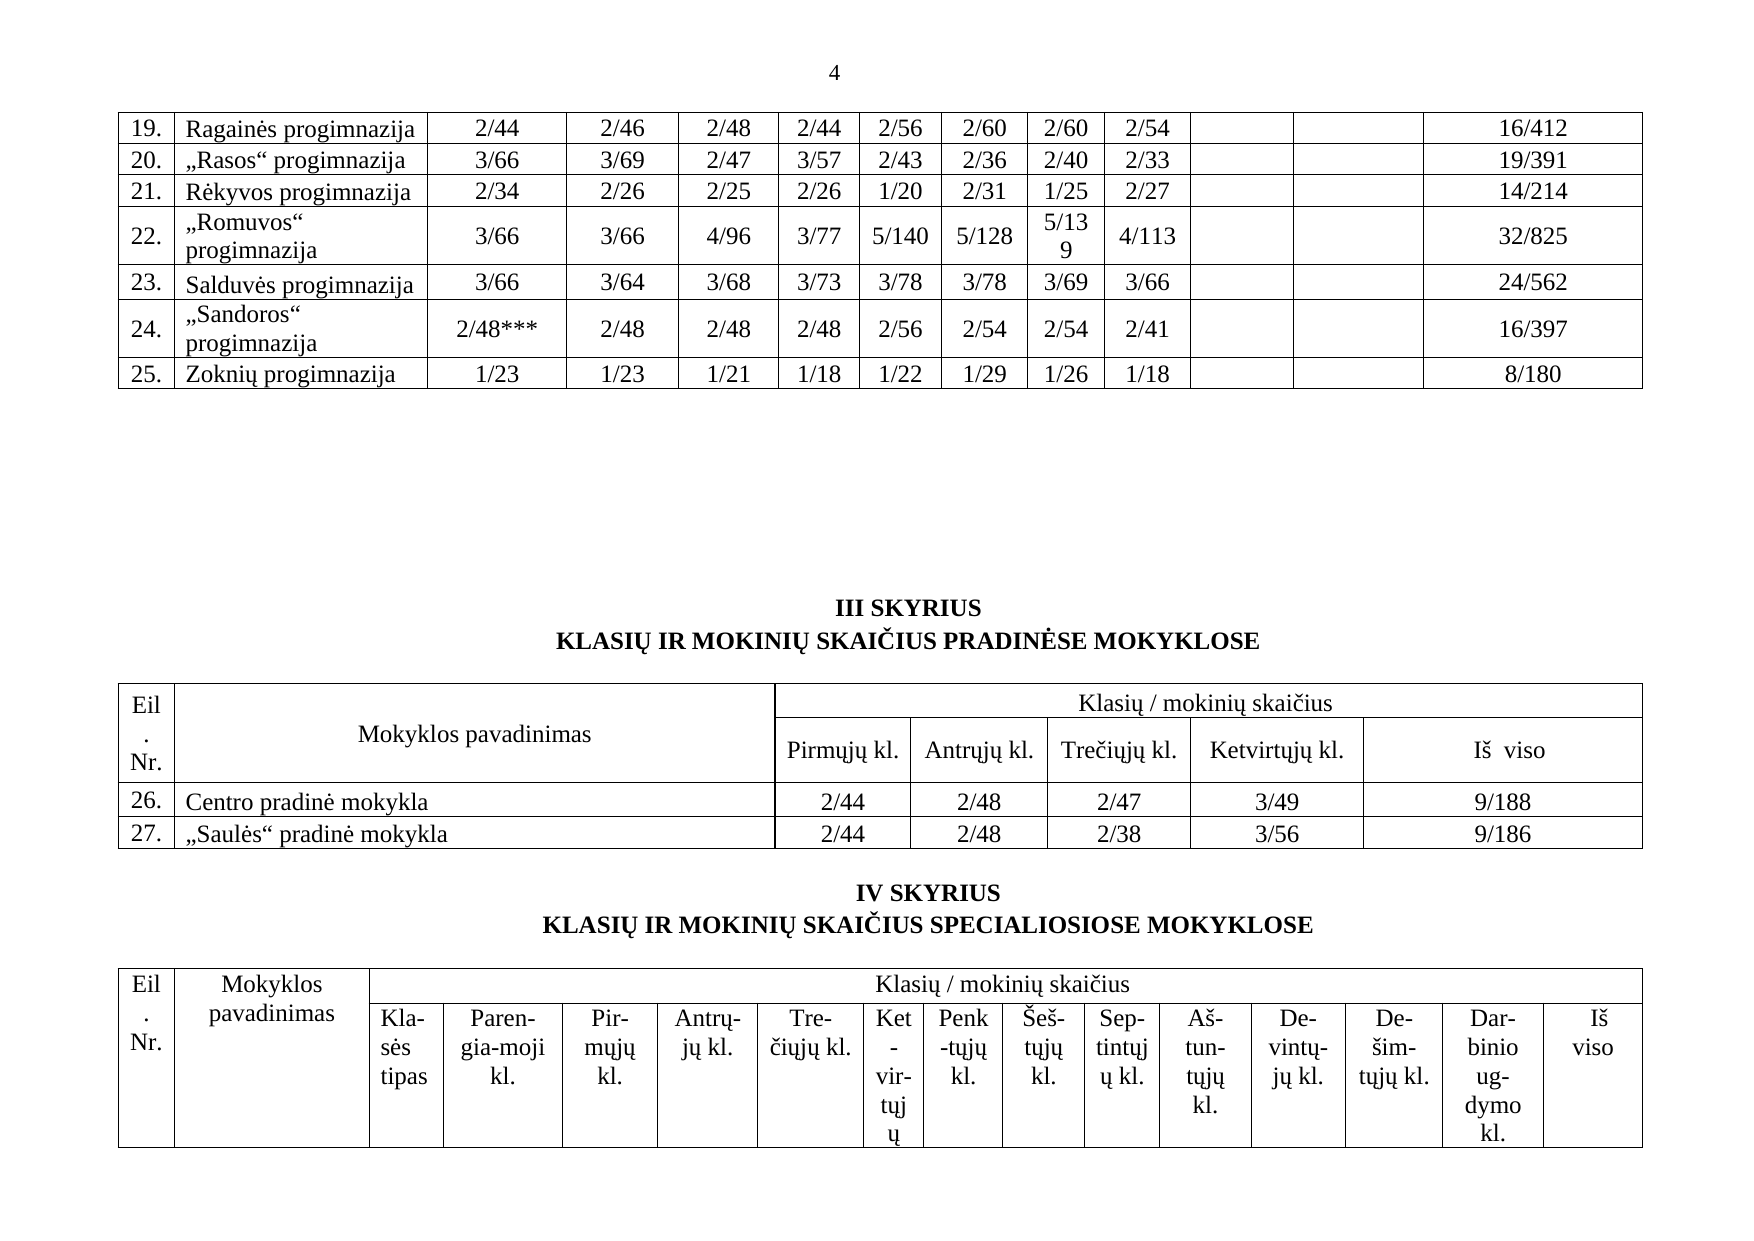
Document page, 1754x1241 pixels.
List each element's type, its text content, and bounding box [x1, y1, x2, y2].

table_cell 2/54 [1105, 113, 1190, 143]
table_cell [1647, 816, 1658, 848]
table_cell 20. [119, 144, 174, 174]
table_cell [1191, 113, 1293, 143]
table_cell [468, 939, 562, 968]
table_cell Klasių / mokinių skaičius [370, 969, 1642, 1002]
table_cell [1709, 143, 1713, 174]
table_cell [1643, 717, 1647, 782]
table_cell [1684, 848, 1688, 907]
table_cell [1684, 264, 1688, 298]
table_cell 3/66 [567, 207, 678, 264]
table_cell [1731, 299, 1736, 357]
table_cell [1684, 816, 1688, 848]
table_cell [1736, 112, 1741, 143]
table_cell [1705, 174, 1709, 206]
table_cell [1721, 299, 1725, 357]
table_cell 24/562 [1424, 265, 1642, 298]
table_cell 3/64 [567, 265, 678, 298]
table_cell [1643, 816, 1647, 848]
table_cell [1697, 816, 1705, 848]
table_cell [1725, 782, 1731, 816]
table_cell 2/44 [428, 113, 566, 143]
table_cell [118, 389, 1642, 421]
table_cell [1713, 968, 1717, 1002]
table_cell [1697, 357, 1705, 388]
table_cell 2/46 [567, 113, 678, 143]
table_cell [1688, 1003, 1692, 1147]
table_cell [437, 939, 468, 968]
table_cell [1736, 421, 1741, 622]
table_cell 2/54 [942, 300, 1027, 357]
table_cell 14/214 [1424, 175, 1642, 206]
table_cell [174, 655, 775, 683]
table_cell [1684, 968, 1688, 1002]
table_cell [118, 421, 174, 622]
table_cell [1692, 1003, 1697, 1147]
table_cell [1663, 848, 1680, 907]
table_cell [1741, 143, 1751, 174]
table_cell 3/73 [779, 265, 859, 298]
table_cell [1725, 717, 1731, 782]
table_cell 2/44 [779, 113, 859, 143]
table_cell [1717, 683, 1721, 717]
table_cell [1736, 1003, 1741, 1147]
table_cell „Rasos“ progimnazija [175, 144, 427, 174]
table_cell [1684, 421, 1688, 622]
table_cell [1717, 782, 1721, 816]
table_cell [1709, 299, 1713, 357]
table_cell [1684, 112, 1688, 143]
table_cell [1294, 175, 1423, 206]
table_cell [1487, 655, 1507, 683]
table_cell [1684, 206, 1688, 264]
table_cell [1705, 782, 1709, 816]
table_cell [1663, 357, 1680, 388]
table_cell [118, 622, 174, 654]
table_cell [1692, 968, 1697, 1002]
table_cell [118, 849, 174, 907]
table_cell [1658, 421, 1663, 622]
table_cell [1709, 717, 1713, 782]
table_cell [1725, 1003, 1731, 1147]
table_cell [1731, 264, 1736, 298]
table_cell [1725, 622, 1731, 654]
table_cell [1709, 782, 1713, 816]
table_cell [1684, 299, 1688, 357]
table_cell [1741, 717, 1751, 782]
table_cell [1688, 299, 1692, 357]
table_cell [1705, 622, 1709, 654]
table_cell [1688, 717, 1692, 782]
table_cell [1741, 1003, 1751, 1147]
table_cell [1191, 358, 1293, 388]
table_cell [1713, 357, 1717, 388]
table_cell Eil. Nr. [119, 969, 174, 1147]
table_cell 2/34 [428, 175, 566, 206]
table_cell [1721, 968, 1725, 1002]
table_cell [1035, 939, 1607, 968]
table_cell Dar-binio ug-dymo kl. [1443, 1004, 1543, 1147]
table_cell 2/60 [1028, 113, 1104, 143]
table_cell [118, 907, 174, 939]
table_cell [1713, 206, 1717, 264]
table_cell [1697, 907, 1705, 939]
table_cell 2/27 [1105, 175, 1190, 206]
table_cell [1643, 421, 1647, 622]
table_cell Antrųjų kl. [911, 718, 1047, 782]
table_cell 2/48 [567, 300, 678, 357]
table_cell 16/397 [1424, 300, 1642, 357]
table_cell [1709, 174, 1713, 206]
table_cell [1688, 782, 1692, 816]
table_cell [1680, 264, 1684, 298]
table_cell [1663, 264, 1680, 298]
table_cell 2/48 [911, 783, 1047, 816]
table_cell [1680, 206, 1684, 264]
table_cell [1736, 357, 1741, 388]
table_cell [1647, 143, 1658, 174]
table_cell [1692, 206, 1697, 264]
table_cell [1684, 357, 1688, 388]
table_cell [1721, 421, 1725, 622]
table_cell [1663, 112, 1680, 143]
table_cell [1684, 1003, 1688, 1147]
table_cell [174, 849, 214, 907]
table_cell [1709, 816, 1713, 848]
table_cell [1721, 1003, 1725, 1147]
table_cell [1643, 357, 1647, 388]
table_cell [1663, 174, 1680, 206]
table_cell 9/186 [1364, 817, 1642, 848]
table_cell 1/29 [942, 358, 1027, 388]
table_cell [1643, 112, 1647, 143]
table_cell [1717, 421, 1721, 622]
table_cell [1191, 175, 1293, 206]
table_cell [1713, 143, 1717, 174]
table_cell [1741, 816, 1751, 848]
table_cell [1663, 816, 1680, 848]
table_cell [1643, 683, 1647, 717]
table_cell [1658, 968, 1663, 1002]
table_cell [1688, 907, 1692, 939]
table_cell [1721, 782, 1725, 816]
table_cell [1713, 1003, 1717, 1147]
table_cell [1717, 622, 1721, 654]
table_cell 1/21 [679, 358, 778, 388]
table_cell 2/48 [679, 113, 778, 143]
table_cell 2/36 [942, 144, 1027, 174]
table_cell [1663, 717, 1680, 782]
table_cell [1717, 264, 1721, 298]
table_cell [1697, 112, 1705, 143]
table_cell 4/96 [679, 207, 778, 264]
table_cell [1725, 299, 1731, 357]
table_cell [1705, 816, 1709, 848]
table_cell [1688, 968, 1692, 1002]
table_cell 3/78 [942, 265, 1027, 298]
table_cell 2/25 [679, 175, 778, 206]
table_cell [1709, 357, 1713, 388]
table_cell [657, 939, 687, 968]
table_cell [1647, 299, 1658, 357]
table_cell Salduvės progimnazija [175, 265, 427, 298]
table_cell [1680, 421, 1684, 622]
table_cell [1731, 206, 1736, 264]
table_cell [1697, 206, 1705, 264]
table_cell Trečiųjų kl. [1048, 718, 1190, 782]
table_cell [1741, 848, 1751, 907]
table_cell [1717, 174, 1721, 206]
table_cell [1705, 421, 1709, 622]
table_cell [1741, 299, 1751, 357]
table_cell 3/68 [679, 265, 778, 298]
table_cell [1697, 174, 1705, 206]
table_cell 3/66 [428, 144, 566, 174]
table_cell 16/412 [1424, 113, 1642, 143]
table_cell [1713, 174, 1717, 206]
table_cell [1688, 421, 1692, 622]
table_cell 25. [119, 358, 174, 388]
table_cell [1688, 848, 1692, 907]
table_cell [1294, 144, 1423, 174]
table_cell Ketvirtųjų kl. [1191, 718, 1363, 782]
table_cell Iš viso [1364, 718, 1642, 782]
table_cell [1721, 717, 1725, 782]
table_cell [1697, 622, 1705, 654]
table_cell [1709, 112, 1713, 143]
table_cell [1643, 907, 1647, 939]
table_cell [1741, 264, 1751, 298]
table_cell [1717, 299, 1721, 357]
table_cell [1721, 264, 1725, 298]
table_cell [1647, 357, 1658, 388]
table_cell 3/56 [1191, 817, 1363, 848]
table_cell [1213, 655, 1241, 683]
table_cell [1725, 816, 1731, 848]
table_cell 1/22 [860, 358, 941, 388]
table_cell [1688, 622, 1692, 654]
table_cell 9/188 [1364, 783, 1642, 816]
table_cell [1725, 683, 1731, 717]
table_cell [1663, 1003, 1680, 1147]
table_cell 2/41 [1105, 300, 1190, 357]
table_cell [1697, 143, 1705, 174]
table_cell [859, 655, 911, 683]
table_cell KLASIŲ IR MOKINIŲ SKAIČIUS SPECIALIOSIOSE MOKYKLOSE [214, 907, 1642, 939]
table_cell [1688, 683, 1692, 717]
table_cell 2/26 [567, 175, 678, 206]
table_cell [1680, 299, 1684, 357]
table_cell [1658, 782, 1663, 816]
table_cell 19/391 [1424, 144, 1642, 174]
table_cell [1717, 848, 1721, 907]
table_cell [1680, 816, 1684, 848]
table_cell [1709, 907, 1713, 939]
table_cell [1643, 1003, 1647, 1147]
table_cell [1725, 264, 1731, 298]
table_cell [1241, 655, 1487, 683]
table_cell [1731, 717, 1736, 782]
table_cell [1725, 907, 1731, 939]
table_cell [1643, 848, 1647, 907]
table_cell 4/113 [1105, 207, 1190, 264]
table_cell 2/47 [679, 144, 778, 174]
table_cell [1705, 112, 1709, 143]
table_cell [1717, 717, 1721, 782]
table_cell „Sandoros“ progimnazija [175, 300, 427, 357]
table_cell [1721, 112, 1725, 143]
table_cell 3/66 [1105, 265, 1190, 298]
table_cell [1697, 421, 1705, 622]
table_cell [1721, 357, 1725, 388]
table_cell [1713, 112, 1717, 143]
table_cell [1663, 907, 1680, 939]
table_cell [1697, 683, 1705, 717]
table_cell [1688, 816, 1692, 848]
table_cell [1647, 848, 1658, 907]
table_cell Pir-mųjų kl. [563, 1004, 657, 1147]
table_cell [1692, 174, 1697, 206]
table_cell [1680, 907, 1684, 939]
table_cell 3/66 [428, 265, 566, 298]
table_cell [1643, 968, 1647, 1002]
table_cell [118, 939, 174, 968]
table_cell [1697, 968, 1705, 1002]
table_cell Paren-gia-moji kl. [444, 1004, 562, 1147]
table_cell [1191, 144, 1293, 174]
table_cell [1692, 717, 1697, 782]
table_cell [1705, 143, 1709, 174]
table_cell [899, 939, 954, 968]
table_cell [1731, 143, 1736, 174]
table_cell [1736, 782, 1741, 816]
table_cell [1717, 816, 1721, 848]
table_cell 3/57 [779, 144, 859, 174]
table_cell [1643, 622, 1647, 654]
table_cell [1721, 816, 1725, 848]
table_cell Sep-tintųjų kl. [1085, 1004, 1159, 1147]
table_cell [1643, 174, 1647, 206]
table_cell 2/43 [860, 144, 941, 174]
table_cell [763, 939, 873, 968]
table_cell [1658, 907, 1663, 939]
table_cell [1658, 112, 1663, 143]
table_cell [1647, 174, 1658, 206]
table_cell [1705, 264, 1709, 298]
table_cell [1697, 848, 1705, 907]
table_cell [1658, 174, 1663, 206]
table_cell 5/139 [1028, 207, 1104, 264]
table_cell [1725, 206, 1731, 264]
table_cell [1709, 683, 1713, 717]
table_cell [1688, 264, 1692, 298]
table_cell [1658, 816, 1663, 848]
table_cell [1688, 357, 1692, 388]
table_cell [1663, 206, 1680, 264]
table_cell 2/40 [1028, 144, 1104, 174]
table_cell [1741, 968, 1751, 1002]
table_cell [1736, 264, 1741, 298]
table_cell [1717, 907, 1721, 939]
table_cell [1731, 968, 1736, 1002]
table_cell [1658, 1003, 1663, 1147]
table_cell 2/48 [911, 817, 1047, 848]
table_cell [1692, 782, 1697, 816]
table_cell 2/48*** [428, 300, 566, 357]
table_cell [1658, 717, 1663, 782]
table_cell 5/128 [942, 207, 1027, 264]
table_cell [1680, 968, 1684, 1002]
table_cell [1680, 174, 1684, 206]
table_cell Mokyklos pavadinimas [175, 969, 369, 1147]
table_cell [1731, 848, 1736, 907]
table_cell [1741, 174, 1751, 206]
table_cell 1/23 [428, 358, 566, 388]
table_cell [1697, 299, 1705, 357]
table_cell [1731, 174, 1736, 206]
table_cell [1736, 174, 1741, 206]
table_cell 32/825 [1424, 207, 1642, 264]
table_cell [1684, 717, 1688, 782]
table_cell [1736, 622, 1741, 654]
table_cell [1705, 683, 1709, 717]
table_cell [563, 939, 657, 968]
table_cell KLASIŲ IR MOKINIŲ SKAIČIUS PRADINĖSE MOKYKLOSE [174, 622, 1642, 654]
table_cell 2/56 [860, 300, 941, 357]
table_cell [1725, 357, 1731, 388]
table_cell 1/25 [1028, 175, 1104, 206]
table_cell 26. [119, 783, 174, 816]
table_cell [1688, 143, 1692, 174]
table_cell 1/26 [1028, 358, 1104, 388]
table_cell „Saulės“ pradinė mokykla [175, 817, 774, 848]
table_cell [1717, 143, 1721, 174]
table_cell 2/44 [776, 783, 910, 816]
table_cell [1658, 299, 1663, 357]
table_cell [1713, 421, 1717, 622]
table_cell [1713, 907, 1717, 939]
table_cell [174, 939, 369, 968]
table_cell [1725, 112, 1731, 143]
table_cell 3/78 [860, 265, 941, 298]
table_cell [1663, 782, 1680, 816]
table_cell [1684, 907, 1688, 939]
table_cell [1692, 357, 1697, 388]
table_cell [1717, 1003, 1721, 1147]
table_cell 3/69 [567, 144, 678, 174]
table_cell [1731, 357, 1736, 388]
table_cell [1688, 112, 1692, 143]
table_cell [1647, 683, 1658, 717]
table_cell [1658, 622, 1663, 654]
table_cell [1705, 388, 1754, 421]
table_cell 1/23 [567, 358, 678, 388]
table_cell Aš-tun-tųjų kl. [1160, 1004, 1251, 1147]
table_cell [1713, 683, 1717, 717]
table_cell [1688, 206, 1692, 264]
table_cell Eil. Nr. [119, 684, 174, 782]
table_cell [1692, 264, 1697, 298]
table_cell [1697, 264, 1705, 298]
table_cell [1647, 112, 1658, 143]
table_cell [1736, 206, 1741, 264]
table_cell [1680, 357, 1684, 388]
table_cell [118, 655, 174, 683]
table_cell [1680, 848, 1684, 907]
table_cell [1709, 848, 1713, 907]
table_cell [1741, 357, 1751, 388]
table_cell 1/20 [860, 175, 941, 206]
table_cell [1680, 717, 1684, 782]
table_cell [1717, 206, 1721, 264]
table_cell [1684, 174, 1688, 206]
table_cell De-šim-tųjų kl. [1346, 1004, 1442, 1147]
table_cell [1658, 357, 1663, 388]
table_cell [1736, 299, 1741, 357]
table_cell [1709, 264, 1713, 298]
table_cell 1/18 [779, 358, 859, 388]
table_cell 2/44 [776, 817, 910, 848]
table_cell [1725, 848, 1731, 907]
table_cell [1705, 848, 1709, 907]
table_cell 2/31 [942, 175, 1027, 206]
table_cell [1741, 907, 1751, 939]
table_cell [1741, 622, 1751, 654]
table_cell [775, 655, 859, 683]
table_cell [1643, 264, 1647, 298]
table_cell 3/66 [428, 207, 566, 264]
table_cell 2/56 [860, 113, 941, 143]
table_cell [1736, 907, 1741, 939]
table_cell [1736, 717, 1741, 782]
table_cell [1741, 421, 1751, 622]
table_cell Rėkyvos progimnazija [175, 175, 427, 206]
table_cell 3/77 [779, 207, 859, 264]
table_cell [1709, 421, 1713, 622]
table_cell [1731, 907, 1736, 939]
table_cell Centro pradinė mokykla [175, 783, 774, 816]
table_cell [1731, 782, 1736, 816]
table_cell [1692, 622, 1697, 654]
table_cell [1294, 265, 1423, 298]
table_cell [1647, 968, 1658, 1002]
table_cell Mokyklos pavadinimas [175, 684, 774, 782]
table_cell [1643, 206, 1647, 264]
table_cell [1658, 264, 1663, 298]
table_cell 5/140 [860, 207, 941, 264]
table_cell [1607, 939, 1647, 968]
table_cell [1721, 622, 1725, 654]
table_cell [1658, 206, 1663, 264]
table_cell [1705, 299, 1709, 357]
table_cell 19. [119, 113, 174, 143]
table_cell 2/47 [1048, 783, 1190, 816]
table_cell [1721, 143, 1725, 174]
table_cell [1692, 907, 1697, 939]
table_cell [1663, 622, 1680, 654]
table_cell [687, 939, 763, 968]
table_cell Tre-čiųjų kl. [758, 1004, 863, 1147]
table_cell [1741, 206, 1751, 264]
table_cell [954, 939, 974, 968]
table_cell De-vintų-jų kl. [1252, 1004, 1345, 1147]
table_cell Šeš-tųjų kl. [1003, 1004, 1084, 1147]
table_cell [1741, 939, 1754, 968]
table_cell [1294, 300, 1423, 357]
table_cell [1705, 357, 1709, 388]
table_cell [1684, 782, 1688, 816]
table_cell [1663, 968, 1680, 1002]
table_cell [1647, 782, 1658, 816]
table_cell [1643, 388, 1705, 421]
table_cell [873, 939, 899, 968]
table_cell [1663, 421, 1680, 622]
table_cell Ket-vir-tųjų [864, 1004, 923, 1147]
table_cell [1680, 1003, 1684, 1147]
table_cell [1725, 174, 1731, 206]
table_cell [1663, 299, 1680, 357]
table_cell [1731, 622, 1736, 654]
table_cell [1680, 683, 1684, 717]
table_cell [1705, 907, 1709, 939]
table_cell [1736, 968, 1741, 1002]
table_cell [1741, 683, 1751, 717]
table_cell 2/38 [1048, 817, 1190, 848]
table_cell [174, 907, 214, 939]
table_cell Zoknių progimnazija [175, 358, 427, 388]
table_cell [1717, 112, 1721, 143]
table_cell 2/48 [679, 300, 778, 357]
table_cell [1684, 143, 1688, 174]
table_cell [1721, 907, 1725, 939]
table_cell [1709, 206, 1713, 264]
table_cell [1709, 1003, 1713, 1147]
table_cell 24. [119, 300, 174, 357]
table_cell 2/26 [779, 175, 859, 206]
table_cell [1692, 299, 1697, 357]
table_cell [1713, 848, 1717, 907]
table_cell 3/69 [1028, 265, 1104, 298]
table_cell [1731, 816, 1736, 848]
table_cell [1709, 968, 1713, 1002]
table_cell [1658, 143, 1663, 174]
table_cell [1680, 143, 1684, 174]
table_cell [1294, 207, 1423, 264]
table_cell [1191, 265, 1293, 298]
table_cell [1294, 358, 1423, 388]
table_cell [1692, 848, 1697, 907]
table_cell 1/18 [1105, 358, 1190, 388]
table_cell [974, 939, 1012, 968]
table_cell [1741, 782, 1751, 816]
table_cell 3/49 [1191, 783, 1363, 816]
table_cell [1692, 816, 1697, 848]
table_cell 8/180 [1424, 358, 1642, 388]
table_cell [1697, 782, 1705, 816]
table_cell [1713, 299, 1717, 357]
table_cell [1721, 206, 1725, 264]
table_cell [1508, 655, 1754, 683]
table_cell IV SKYRIUS [214, 849, 1642, 907]
table_cell [1713, 264, 1717, 298]
table_cell [1658, 848, 1663, 907]
table_cell [1692, 421, 1697, 622]
table_cell [1713, 816, 1717, 848]
table_cell [1736, 683, 1741, 717]
table_cell [1736, 848, 1741, 907]
table_cell 2/33 [1105, 144, 1190, 174]
table_cell [1731, 112, 1736, 143]
table_cell [1647, 717, 1658, 782]
table_cell [1717, 357, 1721, 388]
table_cell [1647, 206, 1658, 264]
table_cell [1705, 717, 1709, 782]
table_cell [1736, 143, 1741, 174]
table_cell Ragainės progimnazija [175, 113, 427, 143]
table_cell [1684, 622, 1688, 654]
table_cell [1013, 939, 1035, 968]
table_cell [911, 655, 936, 683]
table_cell [1647, 264, 1658, 298]
table_cell Pirmųjų kl. [776, 718, 910, 782]
table_cell [1643, 782, 1647, 816]
table_cell [369, 939, 437, 968]
table_cell [1692, 143, 1697, 174]
table_cell Kla-sės tipas [370, 1004, 443, 1147]
table_cell [1705, 206, 1709, 264]
table_cell [1725, 143, 1731, 174]
table_cell [1048, 655, 1068, 683]
table_cell [1713, 717, 1717, 782]
table_cell [1191, 207, 1293, 264]
table_cell [1721, 174, 1725, 206]
table_cell [1709, 622, 1713, 654]
table_cell [1680, 782, 1684, 816]
table_cell [1731, 421, 1736, 622]
table_cell [1697, 1003, 1705, 1147]
table_cell [1736, 816, 1741, 848]
table_cell [1713, 622, 1717, 654]
table_cell [1697, 717, 1705, 782]
table_cell 22. [119, 207, 174, 264]
table_cell Klasių / mokinių skaičius [776, 684, 1642, 717]
table_cell [1658, 683, 1663, 717]
table_cell III SKYRIUS [174, 421, 1642, 622]
table_cell [1647, 421, 1658, 622]
table_cell [1705, 1003, 1709, 1147]
table_cell [1647, 907, 1658, 939]
table_cell 23. [119, 265, 174, 298]
table_cell [1692, 683, 1697, 717]
table_cell Penk-tųjų kl. [924, 1004, 1002, 1147]
table_cell [1663, 143, 1680, 174]
table_cell [1068, 655, 1213, 683]
table_cell 27. [119, 817, 174, 848]
table_cell [1647, 1003, 1658, 1147]
table_cell [1643, 143, 1647, 174]
table_cell [1713, 782, 1717, 816]
table_cell [936, 655, 1047, 683]
table_cell 2/48 [779, 300, 859, 357]
table_cell [1731, 683, 1736, 717]
table_cell „Romuvos“ progimnazija [175, 207, 427, 264]
table_cell Antrų-jų kl. [658, 1004, 757, 1147]
table_cell [1647, 622, 1658, 654]
table_cell [1680, 112, 1684, 143]
table_cell [1725, 421, 1731, 622]
table_cell [1725, 968, 1731, 1002]
table_cell 2/60 [942, 113, 1027, 143]
table_cell [1684, 683, 1688, 717]
table_cell [1717, 968, 1721, 1002]
table_cell [1663, 683, 1680, 717]
table_cell [1680, 622, 1684, 654]
table_cell [1741, 112, 1751, 143]
table_cell [1692, 112, 1697, 143]
table_cell [1294, 113, 1423, 143]
table_cell [1731, 1003, 1736, 1147]
table_cell 21. [119, 175, 174, 206]
table_cell [1684, 939, 1741, 968]
table_cell [1705, 968, 1709, 1002]
table_cell [1688, 174, 1692, 206]
table_cell [1643, 299, 1647, 357]
table_cell 2/54 [1028, 300, 1104, 357]
table_cell [1647, 939, 1684, 968]
table_cell Iš viso [1544, 1004, 1642, 1147]
table_cell [1721, 683, 1725, 717]
table_cell [1191, 300, 1293, 357]
table_cell [1721, 848, 1725, 907]
